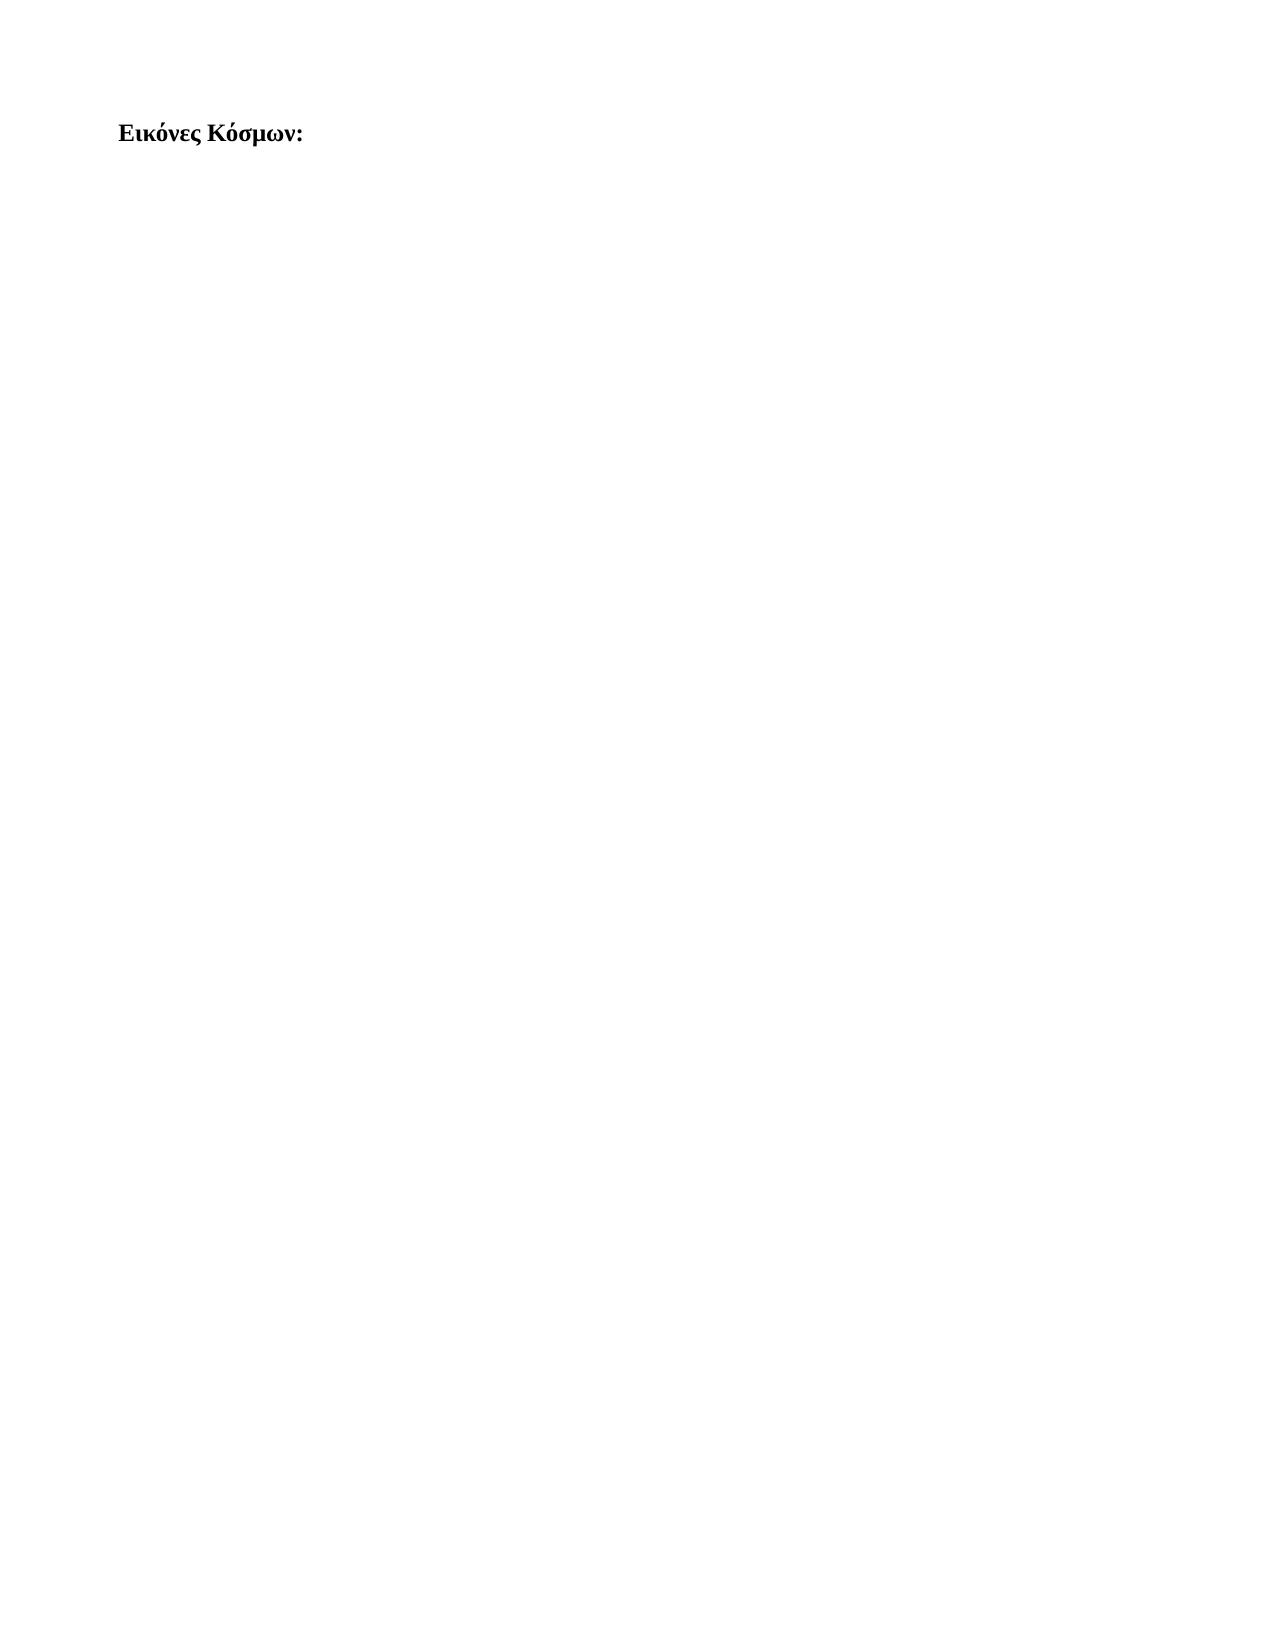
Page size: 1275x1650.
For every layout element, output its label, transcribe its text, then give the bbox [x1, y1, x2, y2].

text Εικόνες Κόσμων: [118, 118, 1157, 147]
